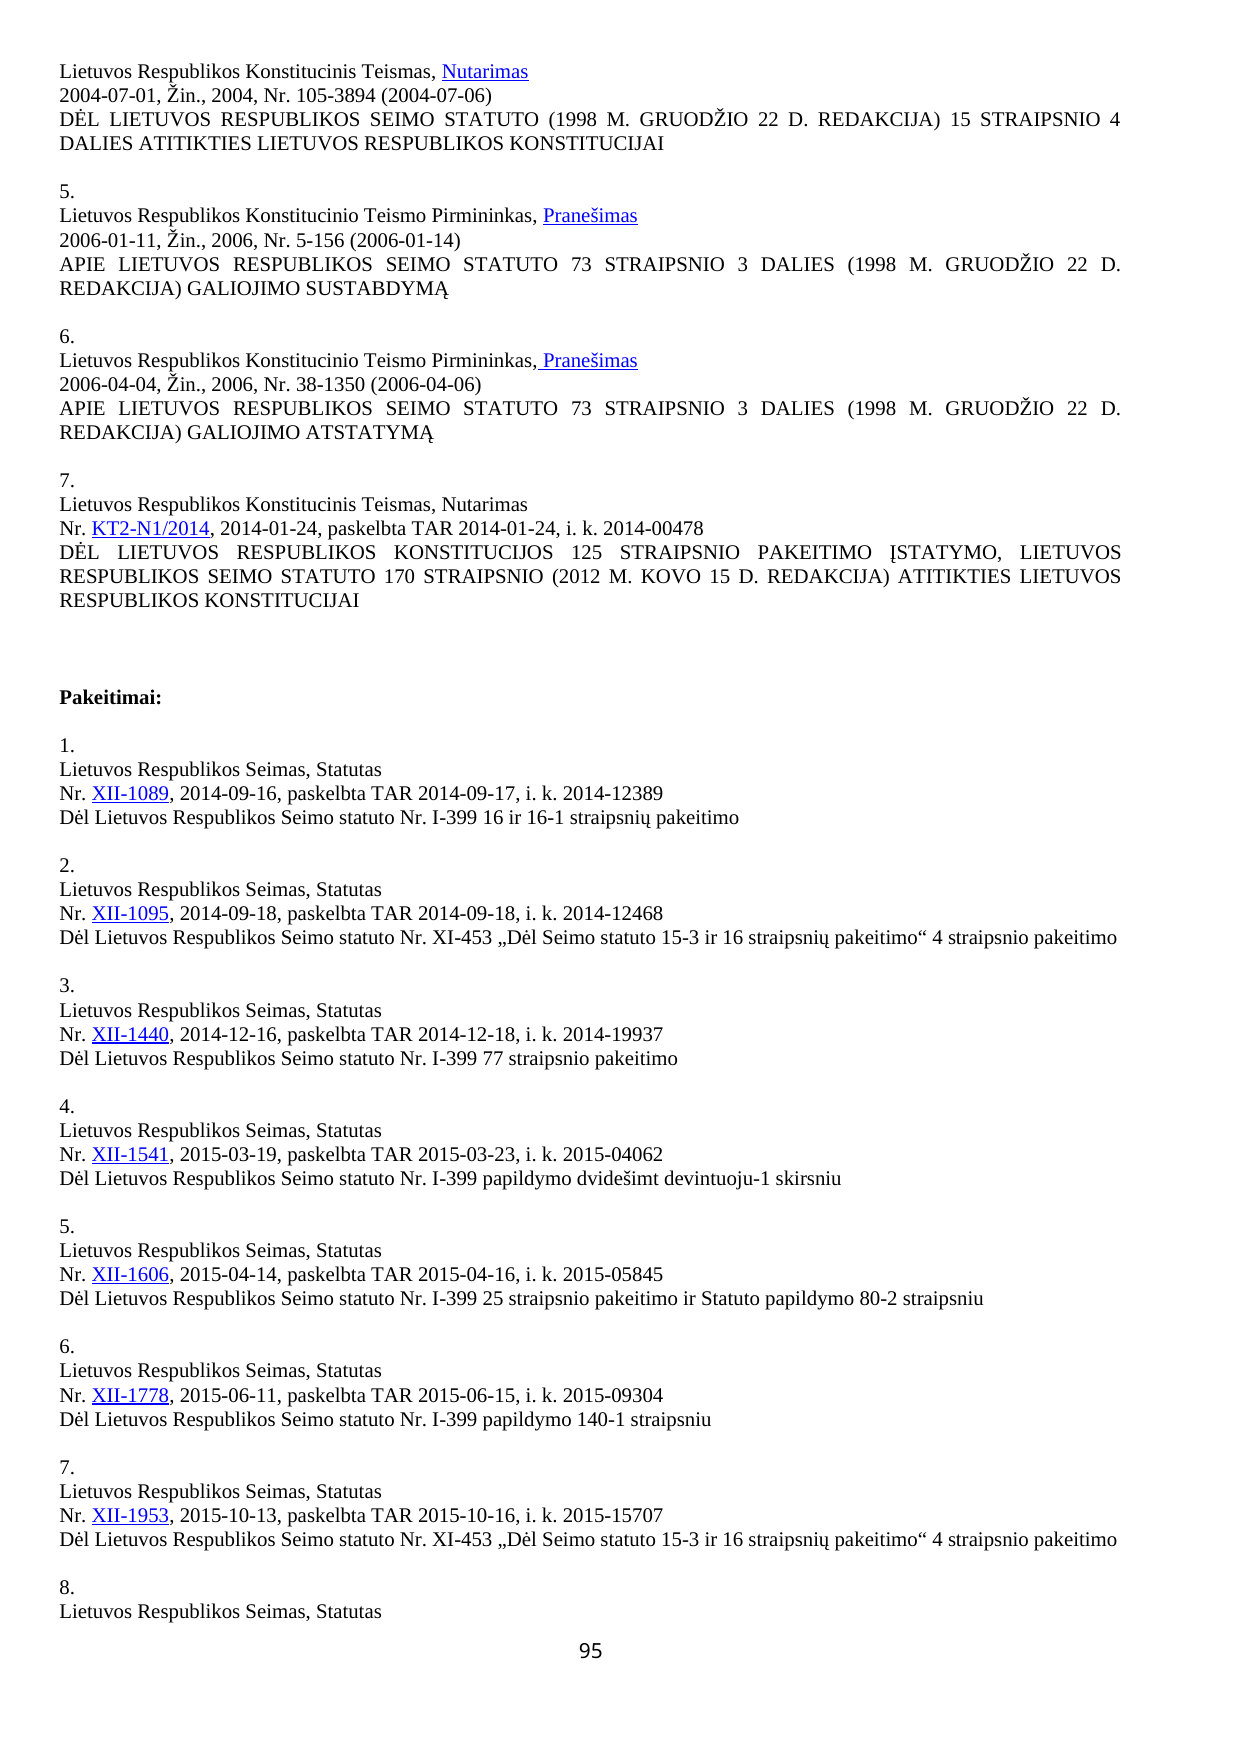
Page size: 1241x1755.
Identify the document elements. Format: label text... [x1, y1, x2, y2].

text Nr. XII-1953, 2015-10-13, paskelbta TAR 2015-10-16, i. k. 2015-15707 [59, 1503, 1122, 1527]
text DĖL LIETUVOS RESPUBLIKOS KONSTITUCIJOS 125 STRAIPSNIO PAKEITIMO ĮSTATYMO, LIETUVOS RESPUBLIKOS SEIMO STATUTO 170 STRAIPSNIO (2012 M. KOVO 15 D. REDAKCIJA) ATITIKTIES LIETUVOS RESPUBLIKOS KONSTITUCIJAI [59, 540, 1122, 612]
text Lietuvos Respublikos Seimas, Statutas [59, 1238, 1122, 1262]
text APIE LIETUVOS RESPUBLIKOS SEIMO STATUTO 73 STRAIPSNIO 3 DALIES (1998 M. GRUODŽIO 22 D. REDAKCIJA) GALIOJIMO SUSTABDYMĄ [59, 252, 1122, 300]
text 3. [59, 973, 1122, 997]
text 7. [59, 468, 1122, 492]
text Lietuvos Respublikos Seimas, Statutas [59, 757, 1122, 781]
text Dėl Lietuvos Respublikos Seimo statuto Nr. XI-453 „Dėl Seimo statuto 15-3 ir 16 straipsnių pakeitimo“ 4 straipsnio pakeitimo [59, 1527, 1122, 1551]
text 6. [59, 1334, 1122, 1358]
text Dėl Lietuvos Respublikos Seimo statuto Nr. XI-453 „Dėl Seimo statuto 15-3 ir 16 straipsnių pakeitimo“ 4 straipsnio pakeitimo [59, 925, 1122, 949]
text Lietuvos Respublikos Seimas, Statutas [59, 997, 1122, 1022]
text Nr. XII-1089, 2014-09-16, paskelbta TAR 2014-09-17, i. k. 2014-12389 [59, 781, 1122, 805]
text Dėl Lietuvos Respublikos Seimo statuto Nr. I-399 25 straipsnio pakeitimo ir Statuto papildymo 80-2 straipsniu [59, 1286, 1122, 1310]
text Lietuvos Respublikos Konstitucinis Teismas, Nutarimas [59, 59, 1122, 83]
text Dėl Lietuvos Respublikos Seimo statuto Nr. I-399 16 ir 16-1 straipsnių pakeitimo [59, 805, 1122, 829]
text Dėl Lietuvos Respublikos Seimo statuto Nr. I-399 papildymo 140-1 straipsniu [59, 1407, 1122, 1431]
text 5. [59, 179, 1122, 203]
text 8. [59, 1575, 1122, 1599]
text Lietuvos Respublikos Konstitucinio Teismo Pirmininkas, Pranešimas [59, 348, 1122, 372]
text Nr. KT2-N1/2014, 2014-01-24, paskelbta TAR 2014-01-24, i. k. 2014-00478 [59, 516, 1122, 540]
text Nr. XII-1541, 2015-03-19, paskelbta TAR 2015-03-23, i. k. 2015-04062 [59, 1142, 1122, 1166]
text Pakeitimai: [59, 685, 1122, 709]
text Lietuvos Respublikos Seimas, Statutas [59, 1479, 1122, 1503]
text Nr. XII-1440, 2014-12-16, paskelbta TAR 2014-12-18, i. k. 2014-19937 [59, 1022, 1122, 1046]
text 1. [59, 733, 1122, 757]
text DĖL LIETUVOS RESPUBLIKOS SEIMO STATUTO (1998 M. GRUODŽIO 22 D. REDAKCIJA) 15 STRAIPSNIO 4 DALIES ATITIKTIES LIETUVOS RESPUBLIKOS KONSTITUCIJAI [59, 107, 1122, 155]
text Lietuvos Respublikos Konstitucinio Teismo Pirmininkas, Pranešimas [59, 203, 1122, 227]
text Lietuvos Respublikos Konstitucinis Teismas, Nutarimas [59, 492, 1122, 516]
text Dėl Lietuvos Respublikos Seimo statuto Nr. I-399 papildymo dvidešimt devintuoju-1 skirsniu [59, 1166, 1122, 1190]
text Dėl Lietuvos Respublikos Seimo statuto Nr. I-399 77 straipsnio pakeitimo [59, 1046, 1122, 1070]
text 2. [59, 853, 1122, 877]
text Lietuvos Respublikos Seimas, Statutas [59, 877, 1122, 901]
text 7. [59, 1455, 1122, 1479]
text 6. [59, 324, 1122, 348]
text 2006-01-11, Žin., 2006, Nr. 5-156 (2006-01-14) [59, 227, 1122, 252]
text 2004-07-01, Žin., 2004, Nr. 105-3894 (2004-07-06) [59, 83, 1122, 107]
text 2006-04-04, Žin., 2006, Nr. 38-1350 (2006-04-06) [59, 372, 1122, 396]
text Lietuvos Respublikos Seimas, Statutas [59, 1599, 1122, 1623]
text 5. [59, 1214, 1122, 1238]
text Nr. XII-1778, 2015-06-11, paskelbta TAR 2015-06-15, i. k. 2015-09304 [59, 1382, 1122, 1407]
text Lietuvos Respublikos Seimas, Statutas [59, 1358, 1122, 1382]
text APIE LIETUVOS RESPUBLIKOS SEIMO STATUTO 73 STRAIPSNIO 3 DALIES (1998 M. GRUODŽIO 22 D. REDAKCIJA) GALIOJIMO ATSTATYMĄ [59, 396, 1122, 444]
text 4. [59, 1094, 1122, 1118]
text Nr. XII-1606, 2015-04-14, paskelbta TAR 2015-04-16, i. k. 2015-05845 [59, 1262, 1122, 1286]
text Lietuvos Respublikos Seimas, Statutas [59, 1118, 1122, 1142]
text Nr. XII-1095, 2014-09-18, paskelbta TAR 2014-09-18, i. k. 2014-12468 [59, 901, 1122, 925]
